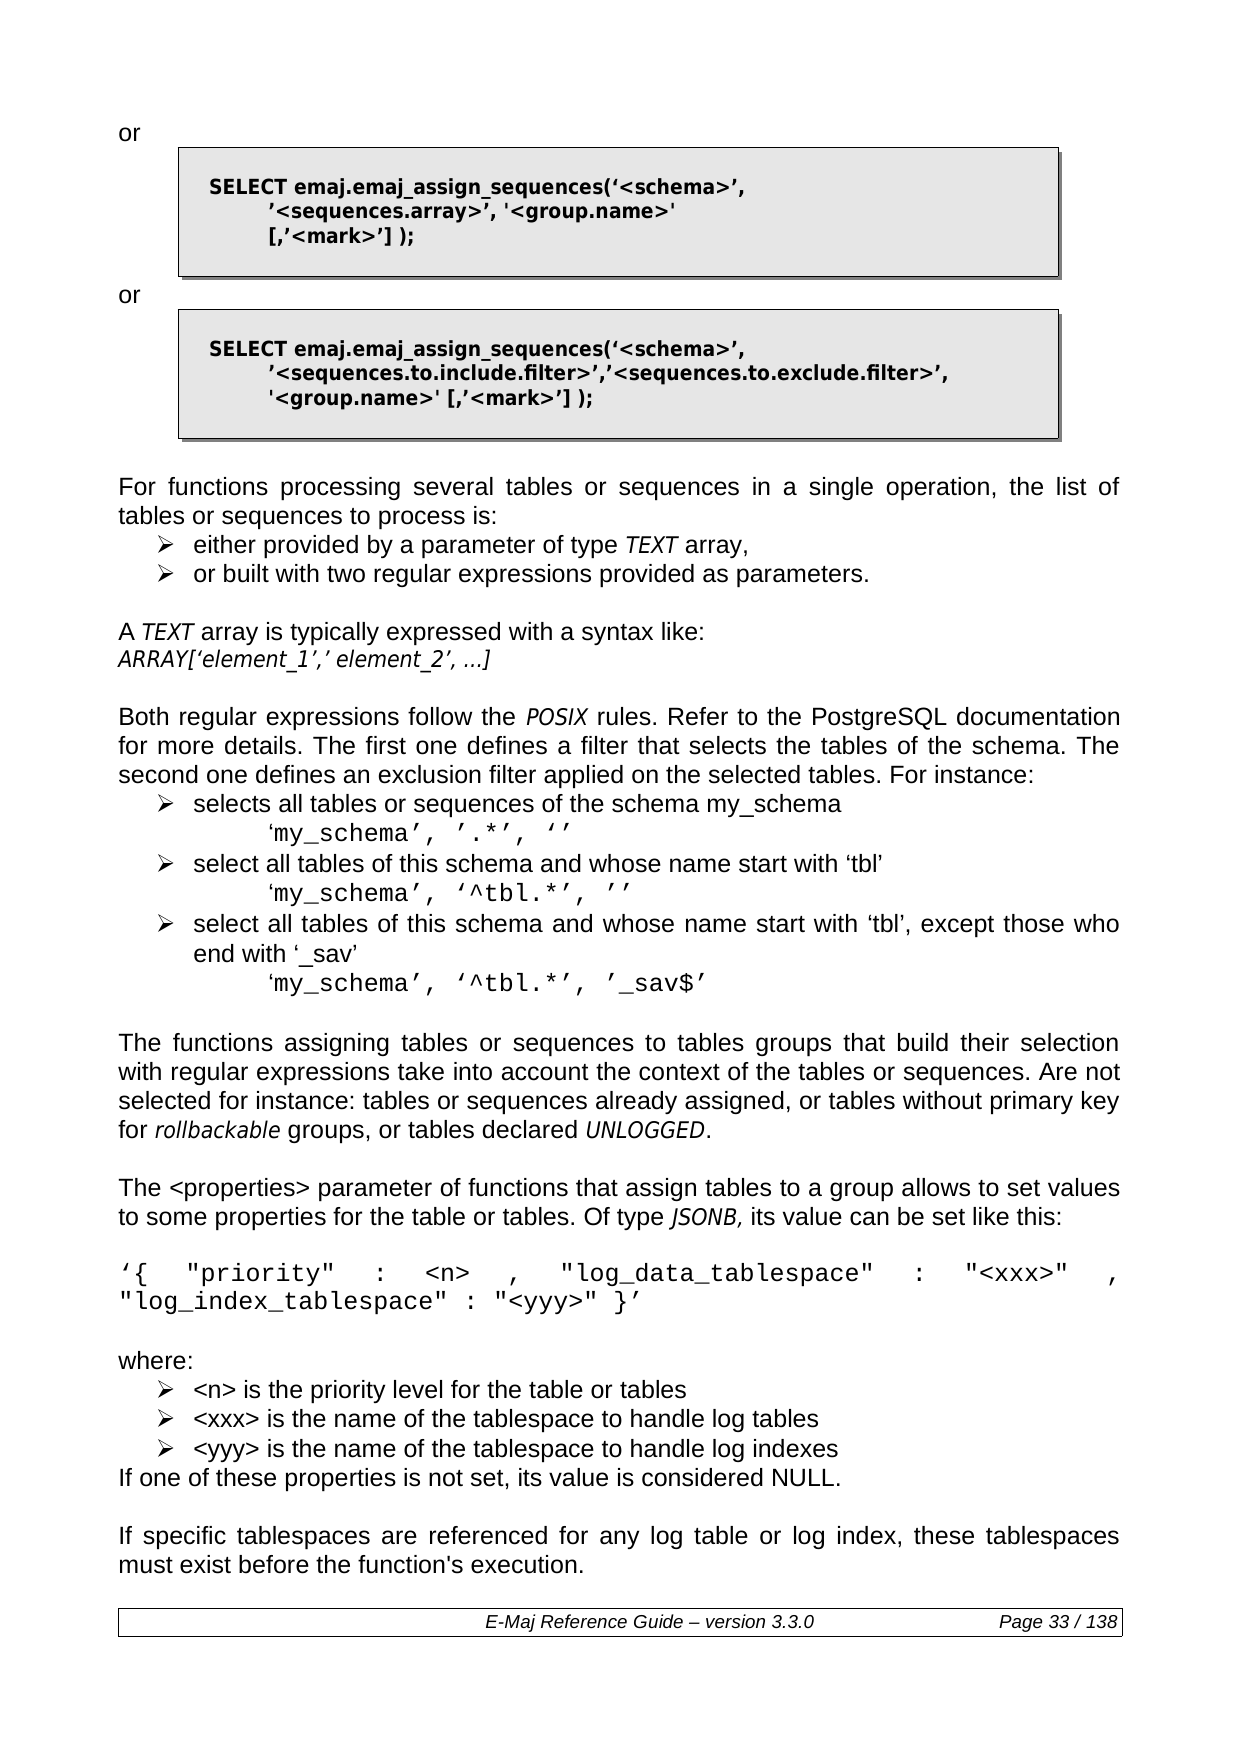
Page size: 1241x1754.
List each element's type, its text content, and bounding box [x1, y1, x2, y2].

text or [118, 118, 1122, 147]
text '<group.name>' [,’<mark>’] ); [179, 383, 1058, 407]
text The functions assigning tables or sequences to tables groups that build their selection with regular expressions take into account the context of the tables or sequences. Are not selected for instance: tables or sequences already assigned, or tables without primary key for rollbackable groups, or tables declared UNLOGGED. [118, 1028, 1122, 1144]
text If one of these properties is not set, its value is considered NULL. [118, 1462, 1122, 1492]
list selects all tables or sequences of the schema my_schema [156, 789, 1122, 818]
text Both regular expressions follow the POSIX rules. Refer to the PostgreSQL documentation for more details. The first one defines a filter that selects the tables of the schema. The second one defines an exclusion filter applied on the selected tables. For instance: [118, 702, 1122, 789]
text The <properties> parameter of functions that assign tables to a group allows to set values to some properties for the table or tables. Of type JSONB, its value can be set like this: [118, 1173, 1122, 1231]
list <yyy> is the name of the tablespace to handle log indexes [156, 1433, 1122, 1462]
text [,’<mark>’] ); [179, 221, 1058, 245]
text ’<sequences.array>’, '<group.name>' [179, 196, 1058, 221]
text ’<sequences.to.include.filter>’,’<sequences.to.exclude.filter>’, [179, 358, 1058, 383]
text A TEXT array is typically expressed with a syntax like: [118, 617, 1122, 646]
text SELECT emaj.emaj_assign_sequences(‘<schema>’, [179, 172, 1058, 196]
text where: [118, 1346, 1122, 1375]
text ‘my_schema’, ‘^tbl.*’, ’’ [118, 878, 1122, 909]
text or [118, 280, 1122, 309]
text ‘my_schema’, ’.*’, ‘’ [118, 818, 1122, 849]
text For functions processing several tables or sequences in a single operation, the list of tables or sequences to process is: [118, 472, 1122, 530]
text If specific tablespaces are referenced for any log table or log index, these tablespaces must exist before the function's execution. [118, 1521, 1122, 1579]
text SELECT emaj.emaj_assign_sequences(‘<schema>’, [179, 334, 1058, 358]
list or built with two regular expressions provided as parameters. [156, 559, 1122, 588]
text ARRAY[‘element_1’,’ element_2’, ...] [118, 646, 1122, 673]
list either provided by a parameter of type TEXT array, [156, 530, 1122, 559]
text ‘my_schema’, ‘^tbl.*’, ’_sav$’ [118, 967, 1122, 998]
list <xxx> is the name of the tablespace to handle log tables [156, 1404, 1122, 1433]
list select all tables of this schema and whose name start with ‘tbl’ [156, 849, 1122, 878]
list select all tables of this schema and whose name start with ‘tbl’, except those who end with ‘_sav’ [156, 909, 1122, 967]
list <n> is the priority level for the table or tables [156, 1375, 1122, 1404]
text ‘{ "priority" : <n> , "log_data_tablespace" : "<xxx>" , "log_index_tablespace" : "<yyy>" }’ [118, 1260, 1122, 1317]
